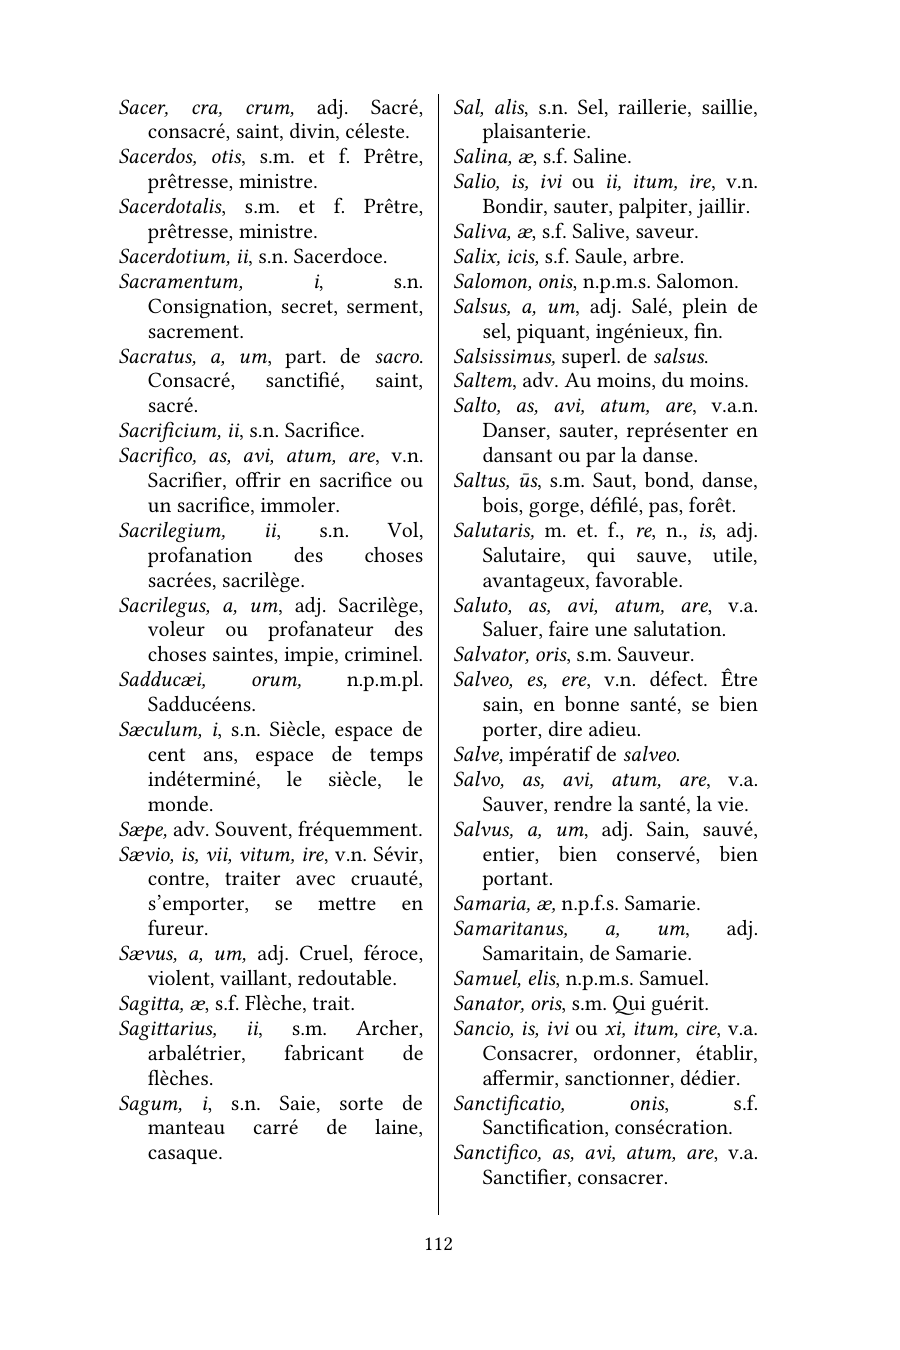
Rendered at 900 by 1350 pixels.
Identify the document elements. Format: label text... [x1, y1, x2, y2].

text Sæpe, adv. Souvent, fréquemment. [118, 816, 423, 841]
text Salto, as, avi, atum, are, v.a.n. Danser, sauter, représenter en dansant ou par la danse. [453, 393, 758, 468]
text Saltus, ūs, s.m. Saut, bond, danse, bois, gorge, défilé, pas, forêt. [453, 468, 758, 518]
text Sacerdotalis, s.m. et f. Prêtre, prêtresse, ministre. [118, 194, 423, 244]
text Saltem, adv. Au moins, du moins. [453, 368, 758, 393]
text Salina, æ, s.f. Saline. [453, 144, 758, 169]
text Sacrilegus, a, um, adj. Sacrilège, voleur ou profanateur des choses saintes, impie, criminel. [118, 592, 423, 667]
text Sacrifico, as, avi, atum, are, v.n. Sacrifier, offrir en sacrifice ou un sacrifice, immoler. [118, 443, 423, 518]
text Salveo, es, ere, v.n. défect. Être sain, en bonne santé, se bien porter, dire adieu. [453, 667, 758, 742]
text Sal, alis, s.n. Sel, raillerie, saillie, plaisanterie. [453, 94, 758, 144]
text Saluto, as, avi, atum, are, v.a. Saluer, faire une salutation. [453, 592, 758, 642]
text Salix, icis, s.f. Saule, arbre. [453, 244, 758, 269]
text Samaritanus, a, um, adj. Samaritain, de Samarie. [453, 916, 758, 966]
text Sacrilegium, ii, s.n. Vol, profanation des choses sacrées, sacrilège. [118, 518, 423, 592]
text Sagum, i, s.n. Saie, sorte de manteau carré de laine, casaque. [118, 1090, 423, 1165]
text Samaria, æ, n.p.f.s. Samarie. [453, 891, 758, 916]
text Salsissimus, superl. de salsus. [453, 343, 758, 368]
text Sanctificatio, onis, s.f. Sanctification, consécration. [453, 1090, 758, 1140]
text Sacerdotium, ii, s.n. Sacerdoce. [118, 244, 423, 269]
text Saliva, æ, s.f. Salive, saveur. [453, 219, 758, 244]
text Sæculum, i, s.n. Siècle, espace de cent ans, espace de temps indéterminé, le siècle, le monde. [118, 717, 423, 816]
text Salutaris, m. et. f., re, n., is, adj. Salutaire, qui sauve, utile, avantageux, favorable. [453, 518, 758, 592]
text Sævio, is, vii, vitum, ire, v.n. Sévir, contre, traiter avec cruauté, s’emporter, se mettre en fureur. [118, 841, 423, 941]
text Salomon, onis, n.p.m.s. Salomon. [453, 269, 758, 294]
text Sacerdos, otis, s.m. et f. Prêtre, prêtresse, ministre. [118, 144, 423, 194]
text Sacratus, a, um, part. de sacro. Consacré, sanctifié, saint, sacré. [118, 343, 423, 418]
text Sacramentum, i, s.n. Consignation, secret, serment, sacrement. [118, 269, 423, 343]
text Sanator, oris, s.m. Qui guérit. [453, 991, 758, 1016]
text Salvus, a, um, adj. Sain, sauvé, entier, bien conservé, bien portant. [453, 816, 758, 891]
text Sacer, cra, crum, adj. Sacré, consacré, saint, divin, céleste. [118, 94, 423, 144]
text Sacrificium, ii, s.n. Sacrifice. [118, 418, 423, 443]
text Sanctifico, as, avi, atum, are, v.a. Sanctifier, consacrer. [453, 1140, 758, 1190]
text Sagittarius, ii, s.m. Archer, arbalétrier, fabricant de flèches. [118, 1016, 423, 1090]
text Salvator, oris, s.m. Sauveur. [453, 642, 758, 667]
text Salio, is, ivi ou ii, itum, ire, v.n. Bondir, sauter, palpiter, jaillir. [453, 169, 758, 219]
text Salsus, a, um, adj. Salé, plein de sel, piquant, ingénieux, fin. [453, 294, 758, 343]
text Salve, impératif de salveo. [453, 742, 758, 767]
text Sævus, a, um, adj. Cruel, féroce, violent, vaillant, redoutable. [118, 941, 423, 991]
text Samuel, elis, n.p.m.s. Samuel. [453, 966, 758, 991]
text Salvo, as, avi, atum, are, v.a. Sauver, rendre la santé, la vie. [453, 767, 758, 816]
text Sagitta, æ, s.f. Flèche, trait. [118, 991, 423, 1016]
text Sancio, is, ivi ou xi, itum, cire, v.a. Consacrer, ordonner, établir, affermir, sanctionner, dédier. [453, 1016, 758, 1090]
text Sadducæi, orum, n.p.m.pl. Sadducéens. [118, 667, 423, 717]
